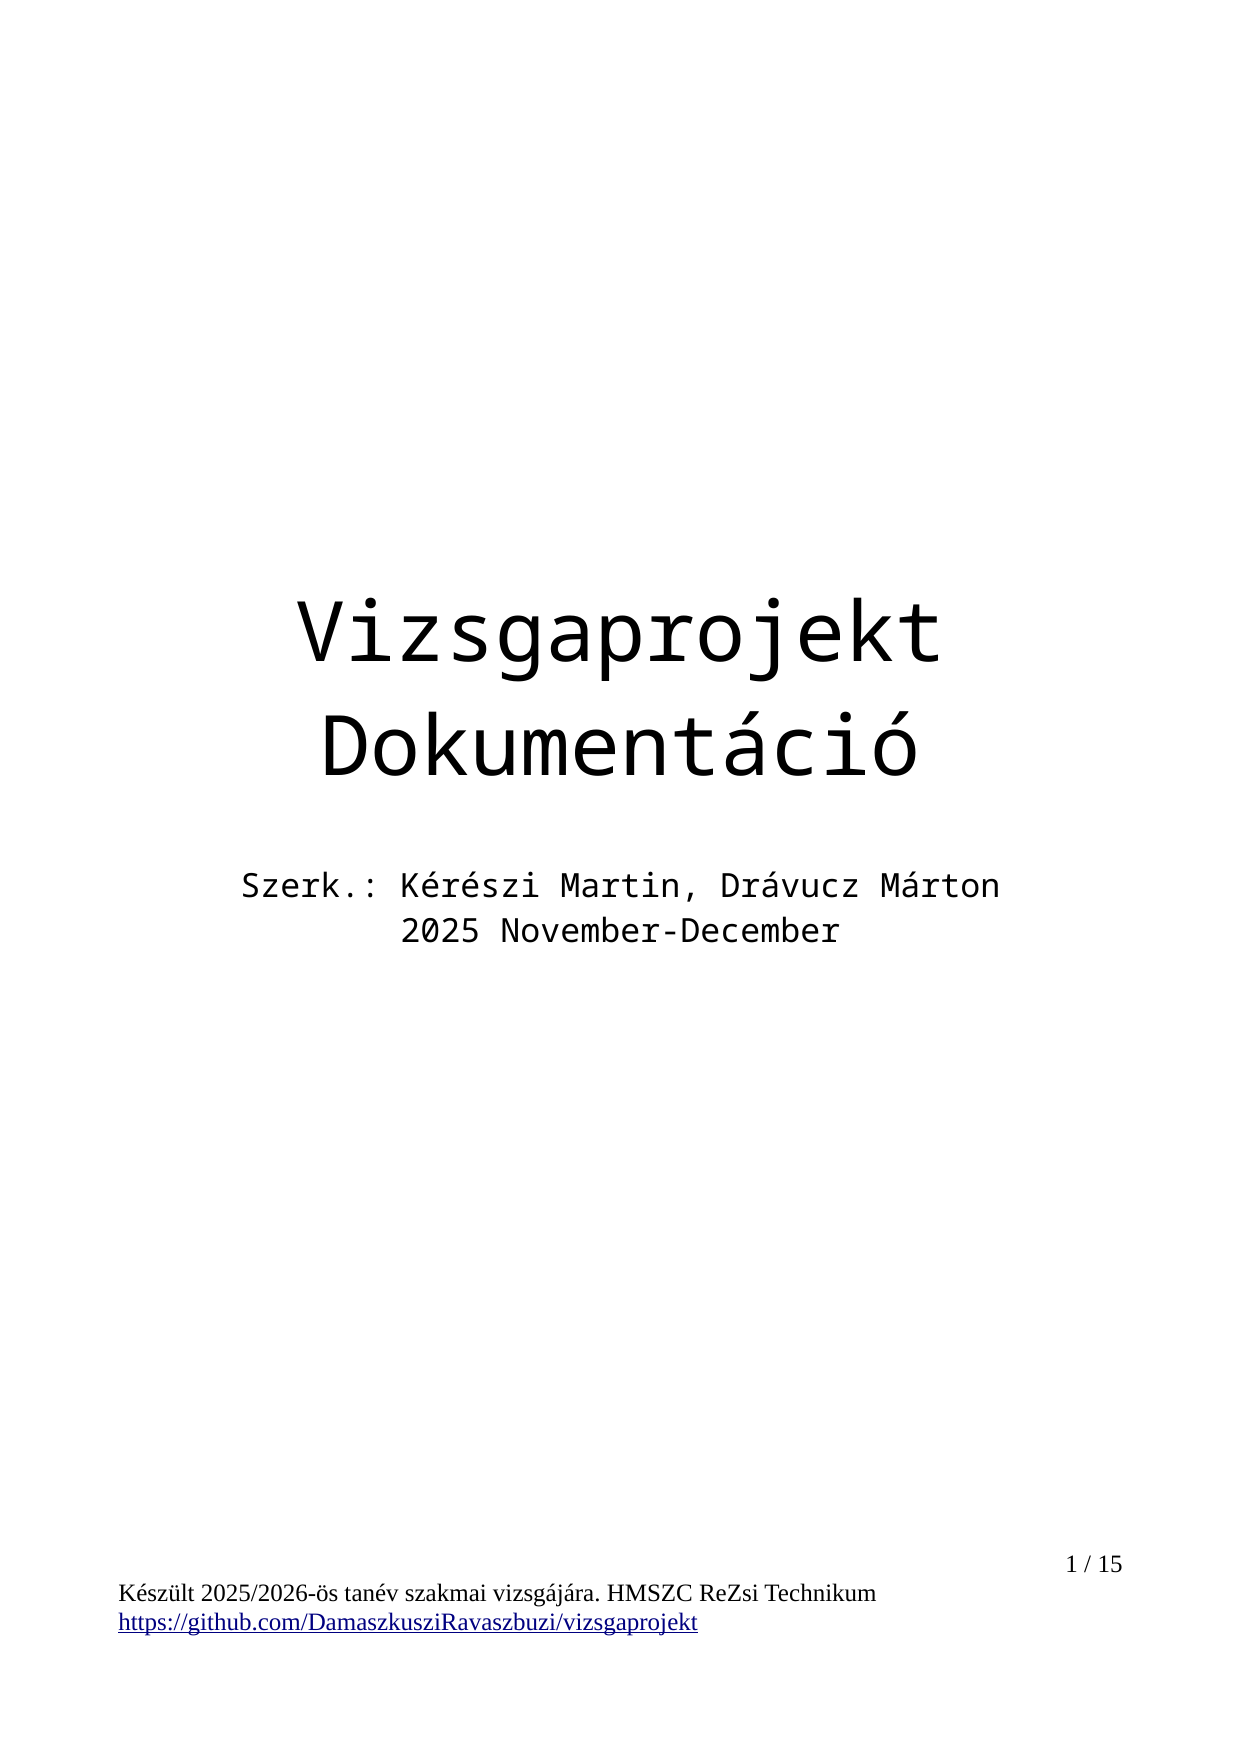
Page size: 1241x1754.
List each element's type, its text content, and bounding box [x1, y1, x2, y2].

text Vizsgaprojekt Dokumentáció [118, 572, 1122, 799]
text 2025 November-December [118, 907, 1122, 953]
text Szerk.: Kérészi Martin, Drávucz Márton [118, 862, 1122, 907]
